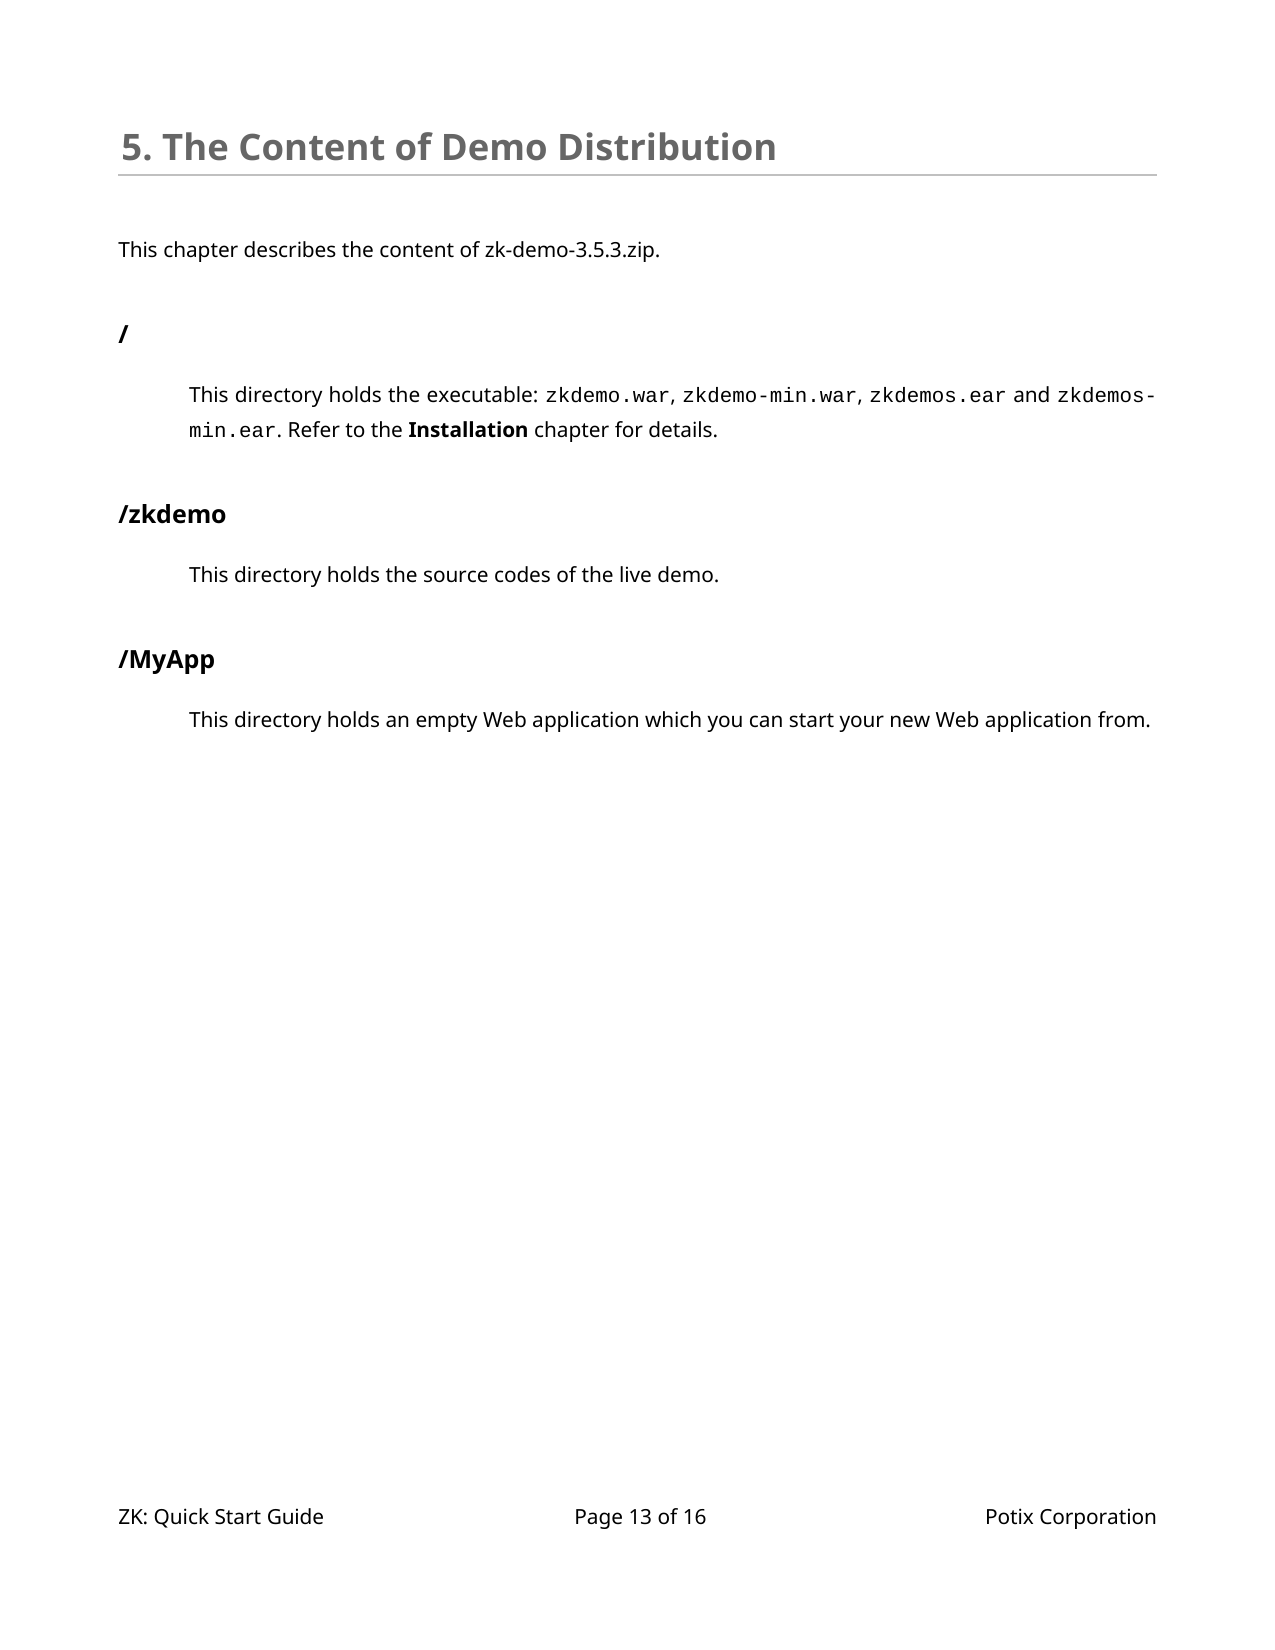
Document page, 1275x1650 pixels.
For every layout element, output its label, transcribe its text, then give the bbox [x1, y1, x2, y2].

subtitle / [118, 316, 1157, 350]
text This directory holds the executable: zkdemo.war, zkdemo-min.war, zkdemos.ear and zkdemos-min.ear. Refer to the Installation chapter for details. [189, 380, 1157, 444]
text This chapter describes the content of zk-demo-3.5.3.zip. [118, 235, 1157, 263]
subtitle /zkdemo [118, 497, 1157, 531]
subtitle /MyApp [118, 642, 1157, 676]
text This directory holds an empty Web application which you can start your new Web application from. [189, 705, 1157, 733]
text This directory holds the source codes of the live demo. [189, 560, 1157, 588]
subtitle 5. The Content of Demo Distribution [118, 118, 1157, 174]
